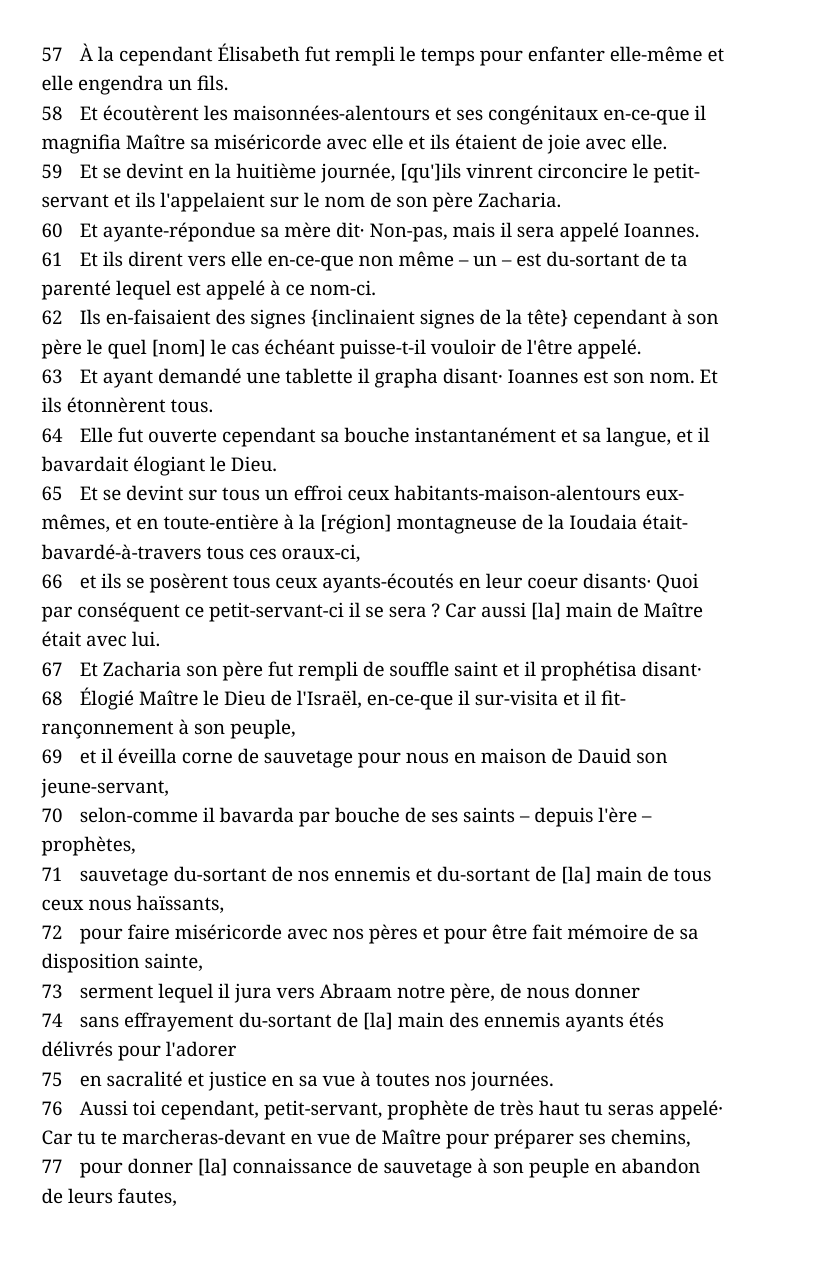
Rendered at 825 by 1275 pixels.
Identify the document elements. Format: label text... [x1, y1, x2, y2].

text 57 À la cependant Élisabeth fut rempli le temps pour enfanter elle-même et elle engendra un fils. 58 Et écoutèrent les maisonnées-alentours et ses congénitaux en-ce-que il magnifia Maître sa miséricorde avec elle et ils étaient de joie avec elle. 59 Et se devint en la huitième journée, [qu']ils vinrent circoncire le petit-servant et ils l'appelaient sur le nom de son père Zacharia. 60 Et ayante-répondue sa mère dit· Non-pas, mais il sera appelé Ioannes. 61 Et ils dirent vers elle en-ce-que non même – un – est du-sortant de ta parenté lequel est appelé à ce nom-ci. 62 Ils en-faisaient des signes {inclinaient signes de la tête} cependant à son père le quel [nom] le cas échéant puisse-t-il vouloir de l'être appelé. 63 Et ayant demandé une tablette il grapha disant· Ioannes est son nom. Et ils étonnèrent tous. 64 Elle fut ouverte cependant sa bouche instantanément et sa langue, et il bavardait élogiant le Dieu. 65 Et se devint sur tous un effroi ceux habitants-maison-alentours eux-mêmes, et en toute-entière à la [région] montagneuse de la Ioudaia était-bavardé-à-travers tous ces oraux-ci, 66 et ils se posèrent tous ceux ayants-écoutés en leur coeur disants· Quoi par conséquent ce petit-servant-ci il se sera ? Car aussi [la] main de Maître était avec lui. 67 Et Zacharia son père fut rempli de souffle saint et il prophétisa disant· 68 Élogié Maître le Dieu de l'Israël, en-ce-que il sur-visita et il fit-rançonnement à son peuple, 69 et il éveilla corne de sauvetage pour nous en maison de Dauid son jeune-servant, 70 selon-comme il bavarda par bouche de ses saints – depuis l'ère – prophètes, 71 sauvetage du-sortant de nos ennemis et du-sortant de [la] main de tous ceux nous haïssants, 72 pour faire miséricorde avec nos pères et pour être fait mémoire de sa disposition sainte, 73 serment lequel il jura vers Abraam notre père, de nous donner 74 sans effrayement du-sortant de [la] main des ennemis ayants étés délivrés pour l'adorer 75 en sacralité et justice en sa vue à toutes nos journées. 76 Aussi toi cependant, petit-servant, prophète de très haut tu seras appelé· Car tu te marcheras-devant en vue de Maître pour préparer ses chemins, 77 pour donner [la] connaissance de sauvetage à son peuple en abandon de leurs fautes, [41, 41, 724, 1208]
